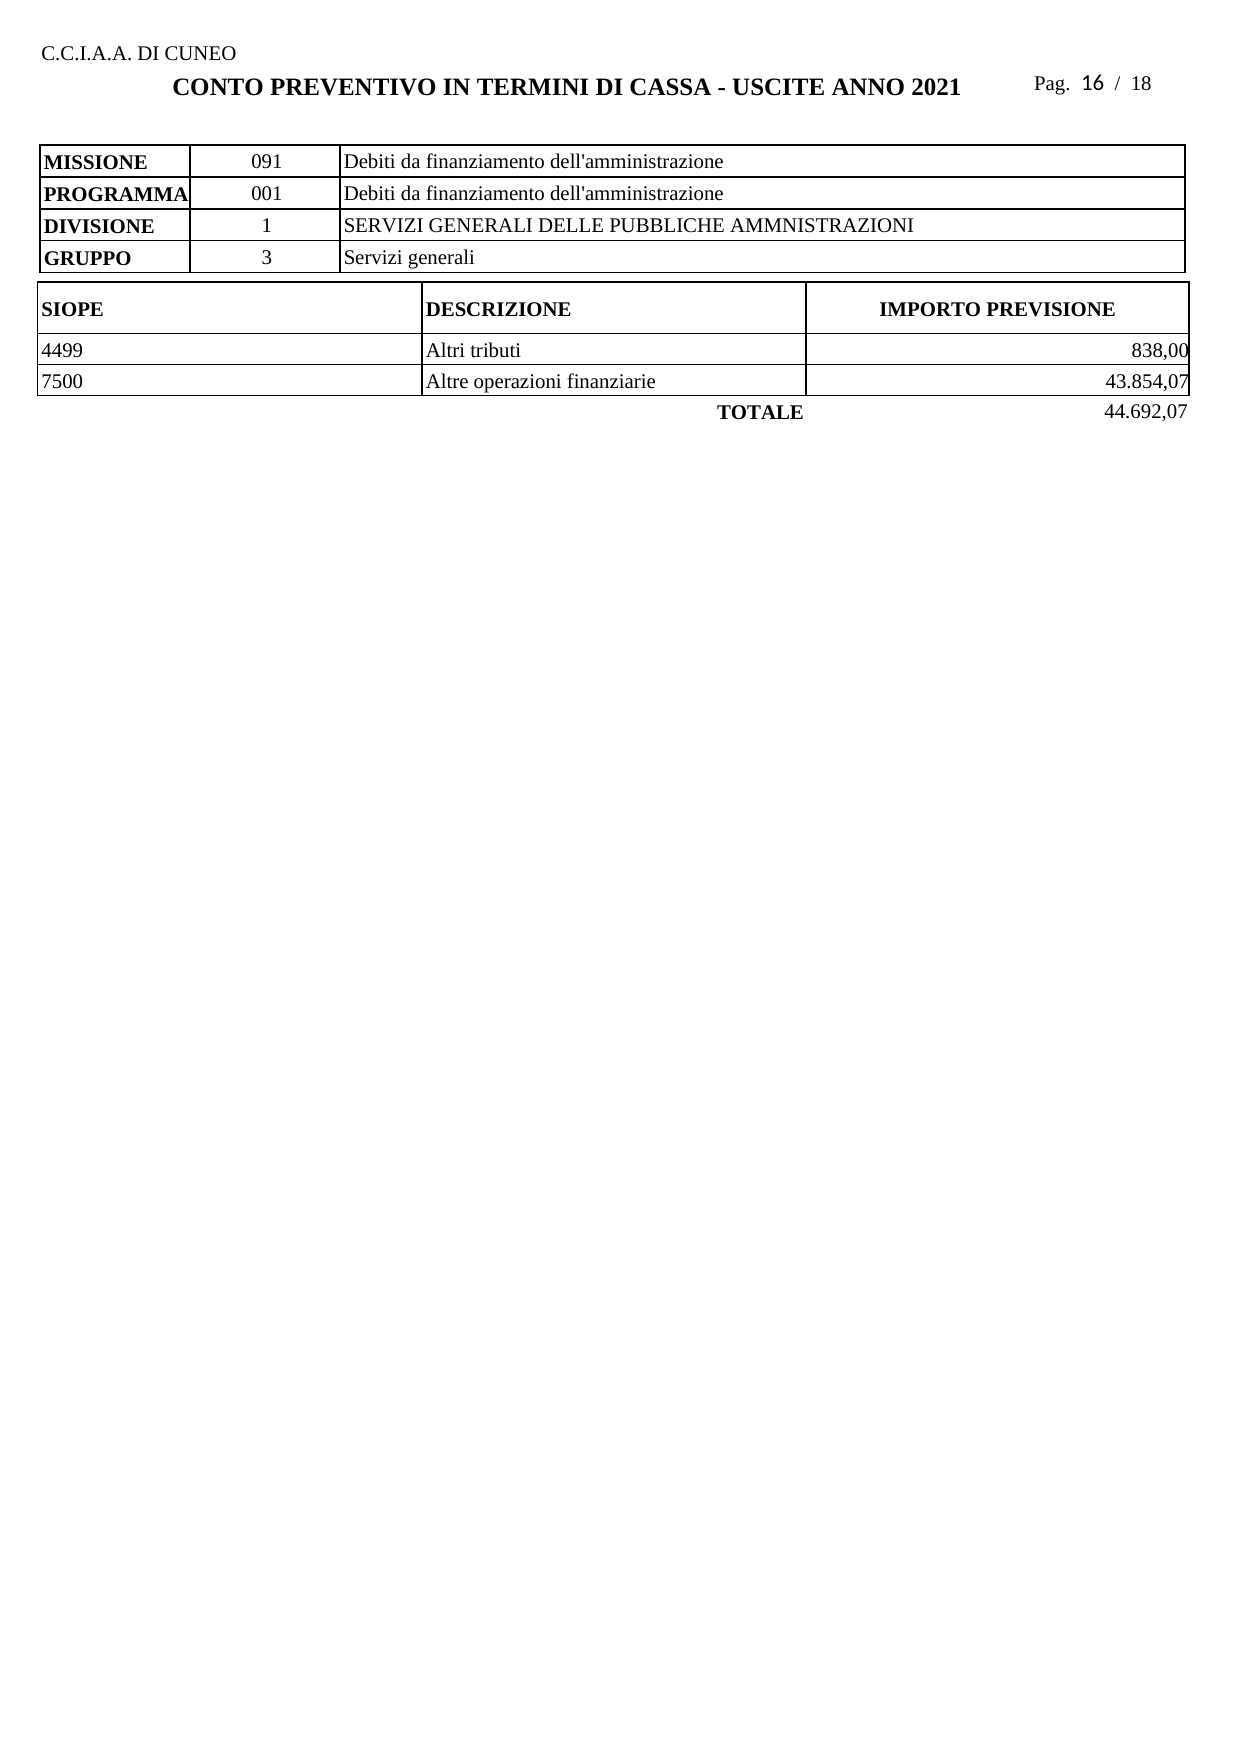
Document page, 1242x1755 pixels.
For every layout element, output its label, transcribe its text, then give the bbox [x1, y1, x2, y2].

table_cell 838,00 [807, 334, 1188, 363]
table_cell 7500 [38, 365, 421, 394]
table_cell Altre operazioni finanziarie [423, 365, 805, 394]
table_cell Altri tributi [423, 334, 805, 363]
table_header Debiti da finanziamento dell'amministrazione [341, 146, 1184, 176]
table_header MISSIONE [41, 146, 189, 176]
table_header DESCRIZIONE [423, 283, 805, 332]
table_header SIOPE [38, 283, 421, 332]
table_header 091 [191, 146, 339, 176]
table_cell SERVIZI GENERALI DELLE PUBBLICHE AMMNISTRAZIONI [341, 210, 1184, 240]
table_cell 1 [191, 210, 339, 240]
table_cell 43.854,07 [807, 365, 1188, 394]
table_cell Debiti da finanziamento dell'amministrazione [341, 178, 1184, 208]
table_cell DIVISIONE [41, 210, 189, 240]
table_cell GRUPPO [41, 241, 189, 272]
table_cell Servizi generali [341, 241, 1184, 272]
table_cell PROGRAMMA [41, 178, 189, 208]
table_header IMPORTO PREVISIONE [807, 283, 1188, 332]
text TOTALE 44.692,07 [717, 399, 1204, 424]
table_cell 3 [191, 241, 339, 272]
table_cell 4499 [38, 334, 421, 363]
table_cell 001 [191, 178, 339, 208]
